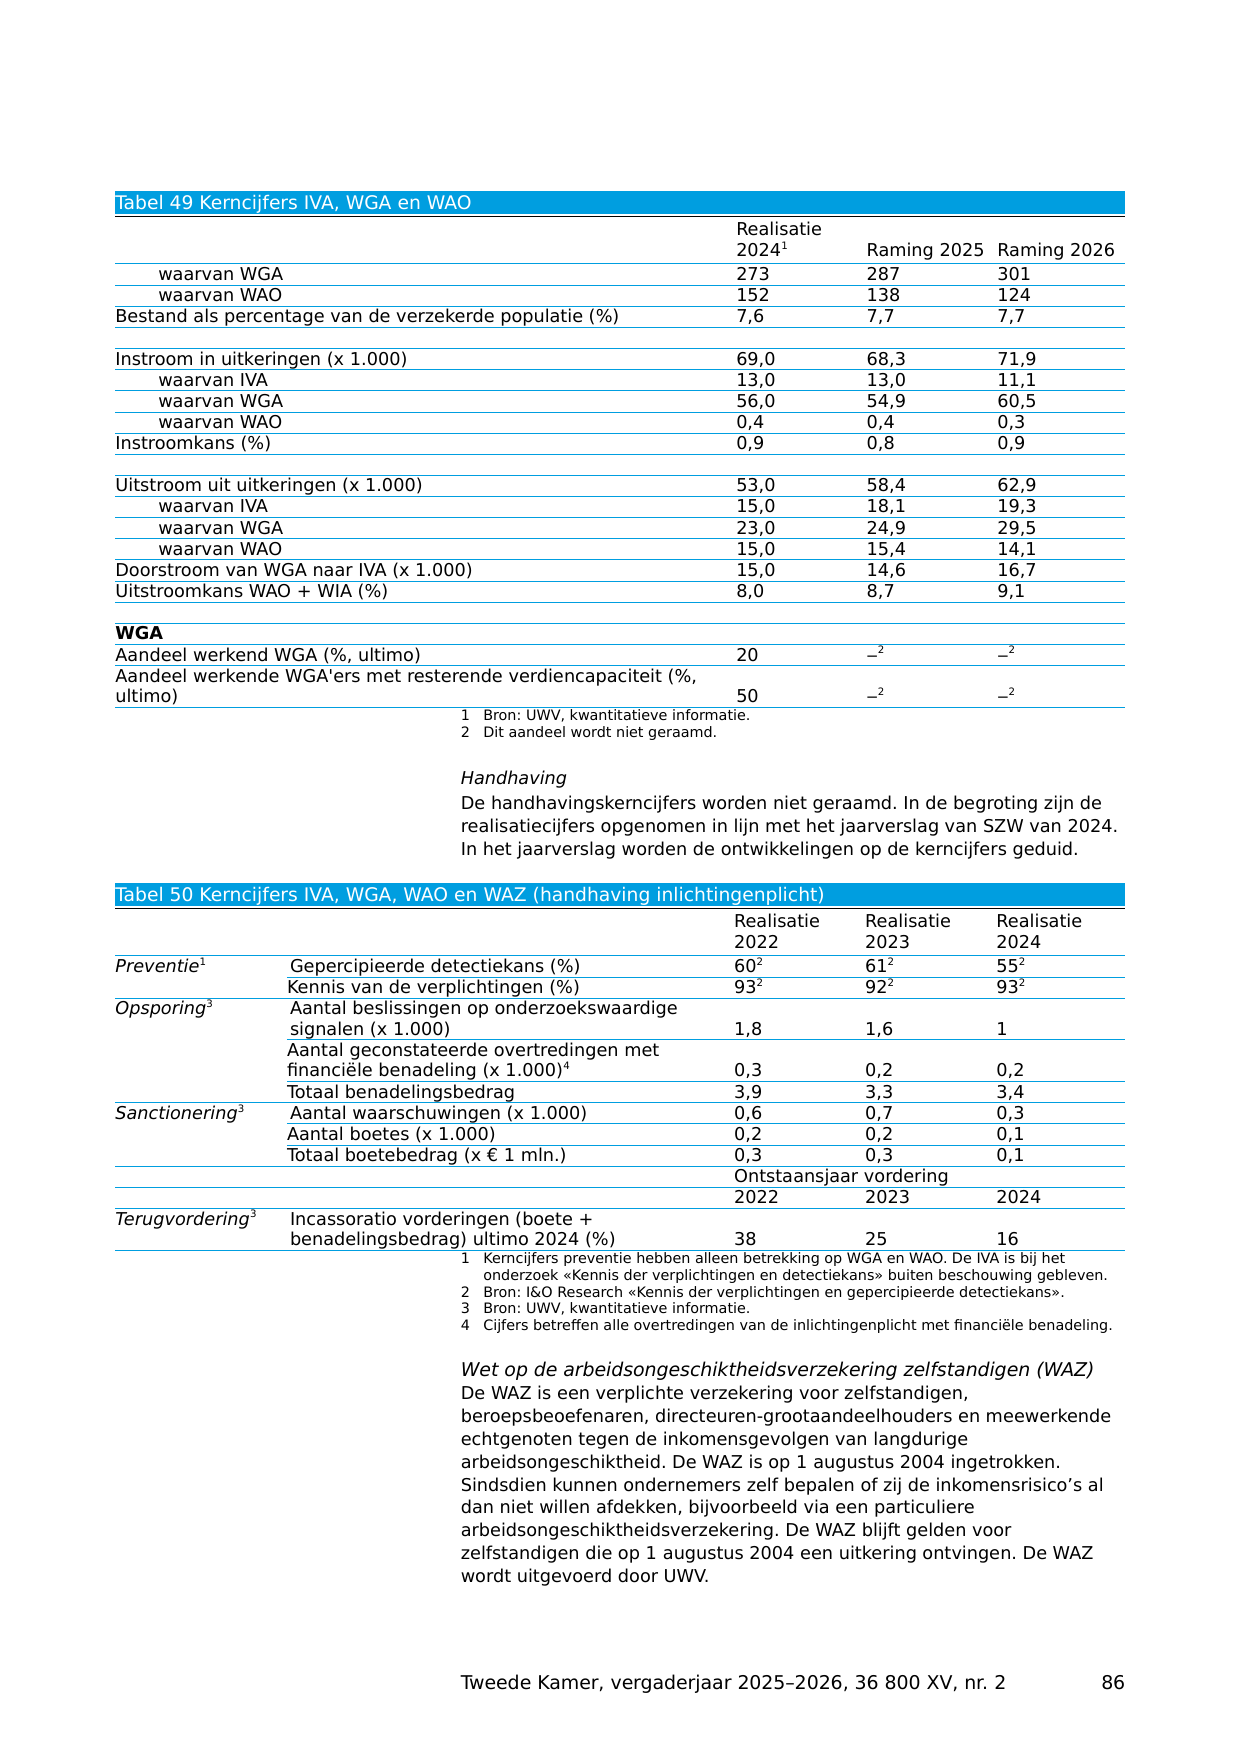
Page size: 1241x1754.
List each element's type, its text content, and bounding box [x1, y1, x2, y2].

table_cell 8,7 [864, 582, 994, 602]
table_cell Raming 2026 [994, 217, 1125, 263]
table_cell 15,0 [733, 539, 863, 559]
table_cell [115, 286, 155, 306]
table_cell 0,3 [731, 1040, 862, 1081]
table_cell 152 [733, 286, 863, 306]
table_cell Realisatie 20241 [733, 217, 863, 263]
table_cell 0,2 [993, 1040, 1125, 1081]
table_cell [864, 603, 994, 623]
table_cell 14,1 [994, 539, 1125, 559]
table_cell 19,3 [994, 497, 1125, 517]
table_cell [115, 455, 733, 475]
table_cell [115, 370, 155, 390]
table_cell 11,1 [994, 370, 1125, 390]
table_cell [994, 455, 1125, 475]
table_cell [994, 624, 1125, 644]
table_cell 1 [993, 999, 1125, 1039]
table_cell Doorstroom van WGA naar IVA (x 1.000) [115, 560, 733, 581]
table_cell 0,3 [862, 1146, 993, 1166]
table_cell Instroom in uitkeringen (x 1.000) [115, 349, 733, 369]
table_cell [115, 909, 287, 955]
table_cell Opsporing3 [115, 999, 287, 1102]
table_cell 71,9 [994, 349, 1125, 369]
table_cell 138 [864, 286, 994, 306]
table_cell 14,6 [864, 560, 994, 581]
table_cell ‒2 [864, 645, 994, 665]
text De WAZ is een verplichte verzekering voor zelfstandigen, beroepsbeoefenaren, directeuren-grootaandeelhouders en meewerkende echtgenoten tegen de inkomensgevolgen van langdurige arbeidsongeschiktheid. De WAZ is op 1 augustus 2004 ingetrokken. Sindsdien kunnen ondernemers zelf bepalen of zij de inkomensrisico’s al dan niet willen afdekken, bijvoorbeeld via een particuliere arbeidsongeschiktheidsverzekering. De WAZ blijft gelden voor zelfstandigen die op 1 augustus 2004 een uitkering ontvingen. De WAZ wordt uitgevoerd door UWV. [461, 1381, 1125, 1587]
table_cell 69,0 [733, 349, 863, 369]
table_cell Sanctionering3 [115, 1103, 287, 1166]
table_cell 612 [862, 956, 993, 976]
table_cell 0,2 [862, 1040, 993, 1081]
table_cell Uitstroom uit uitkeringen (x 1.000) [115, 476, 733, 496]
table_cell [115, 539, 155, 559]
table_cell [287, 909, 731, 955]
table_cell 552 [993, 956, 1125, 976]
table_cell 2023 [862, 1188, 993, 1208]
table_cell 0,7 [862, 1103, 993, 1123]
table_cell 0,4 [864, 413, 994, 432]
table_cell [115, 1188, 287, 1208]
table_cell [864, 455, 994, 475]
table_cell [994, 328, 1125, 348]
table_cell 15,0 [733, 497, 863, 517]
table_cell 38 [731, 1209, 862, 1250]
table_cell ‒2 [994, 666, 1125, 707]
table_cell 58,4 [864, 476, 994, 496]
table_cell 0,9 [994, 434, 1125, 454]
table_cell 18,1 [864, 497, 994, 517]
table_cell 16,7 [994, 560, 1125, 581]
table_cell 0,2 [731, 1124, 862, 1144]
list Dit aandeel wordt niet geraamd. [461, 724, 1125, 741]
table_cell 13,0 [864, 370, 994, 390]
table_cell 24,9 [864, 518, 994, 538]
table_cell Aandeel werkend WGA (%, ultimo) [115, 645, 733, 665]
table_cell waarvan WAO [155, 286, 733, 306]
text Handhaving [461, 766, 1125, 789]
table_cell ‒2 [994, 645, 1125, 665]
table_cell 0,9 [733, 434, 863, 454]
table_cell Aandeel werkende WGA'ers met resterende verdiencapaciteit (%, ultimo) [115, 666, 733, 707]
table_cell 3,3 [862, 1082, 993, 1102]
table_cell 0,2 [862, 1124, 993, 1144]
table_cell [287, 1167, 731, 1187]
table_cell 273 [733, 264, 863, 284]
table_cell 932 [993, 978, 1125, 997]
table_cell 287 [864, 264, 994, 284]
table_cell Instroomkans (%) [115, 434, 733, 454]
table_cell Raming 2025 [864, 217, 994, 263]
table_cell 54,9 [864, 391, 994, 411]
table_cell 0,1 [993, 1146, 1125, 1166]
table_cell Realisatie 2023 [862, 909, 993, 955]
table_cell 8,0 [733, 582, 863, 602]
table_cell 0,4 [733, 413, 863, 432]
table_cell Bestand als percentage van de verzekerde populatie (%) [115, 307, 733, 327]
list Kerncijfers preventie hebben alleen betrekking op WGA en WAO. De IVA is bij het onderzoek «Kennis der verplichtingen en detectiekans» buiten beschouwing gebleven. [461, 1251, 1125, 1284]
table_cell 2022 [731, 1188, 862, 1208]
text De handhavingskerncijfers worden niet geraamd. In de begroting zijn de realisatiecijfers opgenomen in lijn met het jaarverslag van SZW van 2024. In het jaarverslag worden de ontwikkelingen op de kerncijfers geduid. [461, 791, 1125, 860]
table_cell 3,9 [731, 1082, 862, 1102]
table_cell Aantal geconstateerde overtredingen met financiële benadeling (x 1.000)4 [287, 1040, 731, 1081]
title Wet op de arbeidsongeschiktheidsverzekering zelfstandigen (WAZ) [461, 1359, 1125, 1381]
table_cell [287, 1188, 731, 1208]
list Bron: UWV, kwantitatieve informatie. [461, 708, 1125, 724]
table_cell 60,5 [994, 391, 1125, 411]
table_cell 7,7 [994, 307, 1125, 327]
table_cell Ontstaansjaar vordering [731, 1167, 1125, 1187]
table_cell [994, 603, 1125, 623]
table_cell [115, 391, 155, 411]
table_cell 20 [733, 645, 863, 665]
list Bron: UWV, kwantitatieve informatie. [461, 1301, 1125, 1317]
table_cell [115, 217, 733, 263]
table_cell Aantal waarschuwingen (x 1.000) [287, 1103, 731, 1123]
table_cell waarvan IVA [155, 497, 733, 517]
table_cell 13,0 [733, 370, 863, 390]
table_cell 50 [733, 666, 863, 707]
table_cell [733, 603, 863, 623]
table_cell Kennis van de verplichtingen (%) [287, 978, 731, 997]
table_cell waarvan WAO [155, 539, 733, 559]
table_cell 56,0 [733, 391, 863, 411]
table_cell 932 [731, 978, 862, 997]
table_cell [115, 518, 155, 538]
table_cell [115, 603, 733, 623]
table_cell 3,4 [993, 1082, 1125, 1102]
table_cell 23,0 [733, 518, 863, 538]
table_cell Aantal beslissingen op onderzoekswaardige signalen (x 1.000) [287, 999, 731, 1039]
table_cell [115, 264, 155, 284]
table_cell 0,6 [731, 1103, 862, 1123]
table_cell [115, 1167, 287, 1187]
table_cell 29,5 [994, 518, 1125, 538]
table_cell ‒2 [864, 666, 994, 707]
table_cell [115, 413, 155, 432]
table_cell 0,3 [731, 1146, 862, 1166]
table_cell 922 [862, 978, 993, 997]
table_cell [733, 328, 863, 348]
table_cell 1,6 [862, 999, 993, 1039]
table_cell 53,0 [733, 476, 863, 496]
list Bron: I&O Research «Kennis der verplichtingen en gepercipieerde detectiekans». [461, 1284, 1125, 1301]
table_cell 9,1 [994, 582, 1125, 602]
table_cell [115, 497, 155, 517]
table_cell [864, 624, 994, 644]
table_cell 16 [993, 1209, 1125, 1250]
table_cell 0,3 [994, 413, 1125, 432]
table_cell 68,3 [864, 349, 994, 369]
table_cell 124 [994, 286, 1125, 306]
table_cell Preventie1 [115, 956, 287, 997]
table_cell Incassoratio vorderingen (boete + benadelingsbedrag) ultimo 2024 (%) [287, 1209, 731, 1250]
list Cijfers betreffen alle overtredingen van de inlichtingenplicht met financiële benadeling. [461, 1317, 1125, 1334]
table_cell 0,8 [864, 434, 994, 454]
table_cell Realisatie 2024 [993, 909, 1125, 955]
table_cell 7,7 [864, 307, 994, 327]
table_cell waarvan WGA [155, 391, 733, 411]
table_cell 7,6 [733, 307, 863, 327]
table_cell Uitstroomkans WAO + WIA (%) [115, 582, 733, 602]
table_cell WGA [115, 624, 733, 644]
table_cell 301 [994, 264, 1125, 284]
table_cell [733, 455, 863, 475]
table_cell Totaal boetebedrag (x € 1 mln.) [287, 1146, 731, 1166]
table_cell Aantal boetes (x 1.000) [287, 1124, 731, 1144]
table_cell Gepercipieerde detectiekans (%) [287, 956, 731, 976]
table_cell Totaal benadelingsbedrag [287, 1082, 731, 1102]
table_cell waarvan WGA [155, 518, 733, 538]
table_cell [864, 328, 994, 348]
table_cell Terugvordering3 [115, 1209, 287, 1250]
table_cell 1,8 [731, 999, 862, 1039]
table_cell 15,4 [864, 539, 994, 559]
table_cell 602 [731, 956, 862, 976]
table_cell waarvan IVA [155, 370, 733, 390]
table_cell 62,9 [994, 476, 1125, 496]
table_cell [115, 328, 733, 348]
table_cell 0,3 [993, 1103, 1125, 1123]
table_cell Realisatie 2022 [731, 909, 862, 955]
table_cell [733, 624, 863, 644]
table_cell 25 [862, 1209, 993, 1250]
table_cell 15,0 [733, 560, 863, 581]
table_cell 2024 [993, 1188, 1125, 1208]
table_cell waarvan WAO [155, 413, 733, 432]
table_cell waarvan WGA [155, 264, 733, 284]
table_cell 0,1 [993, 1124, 1125, 1144]
